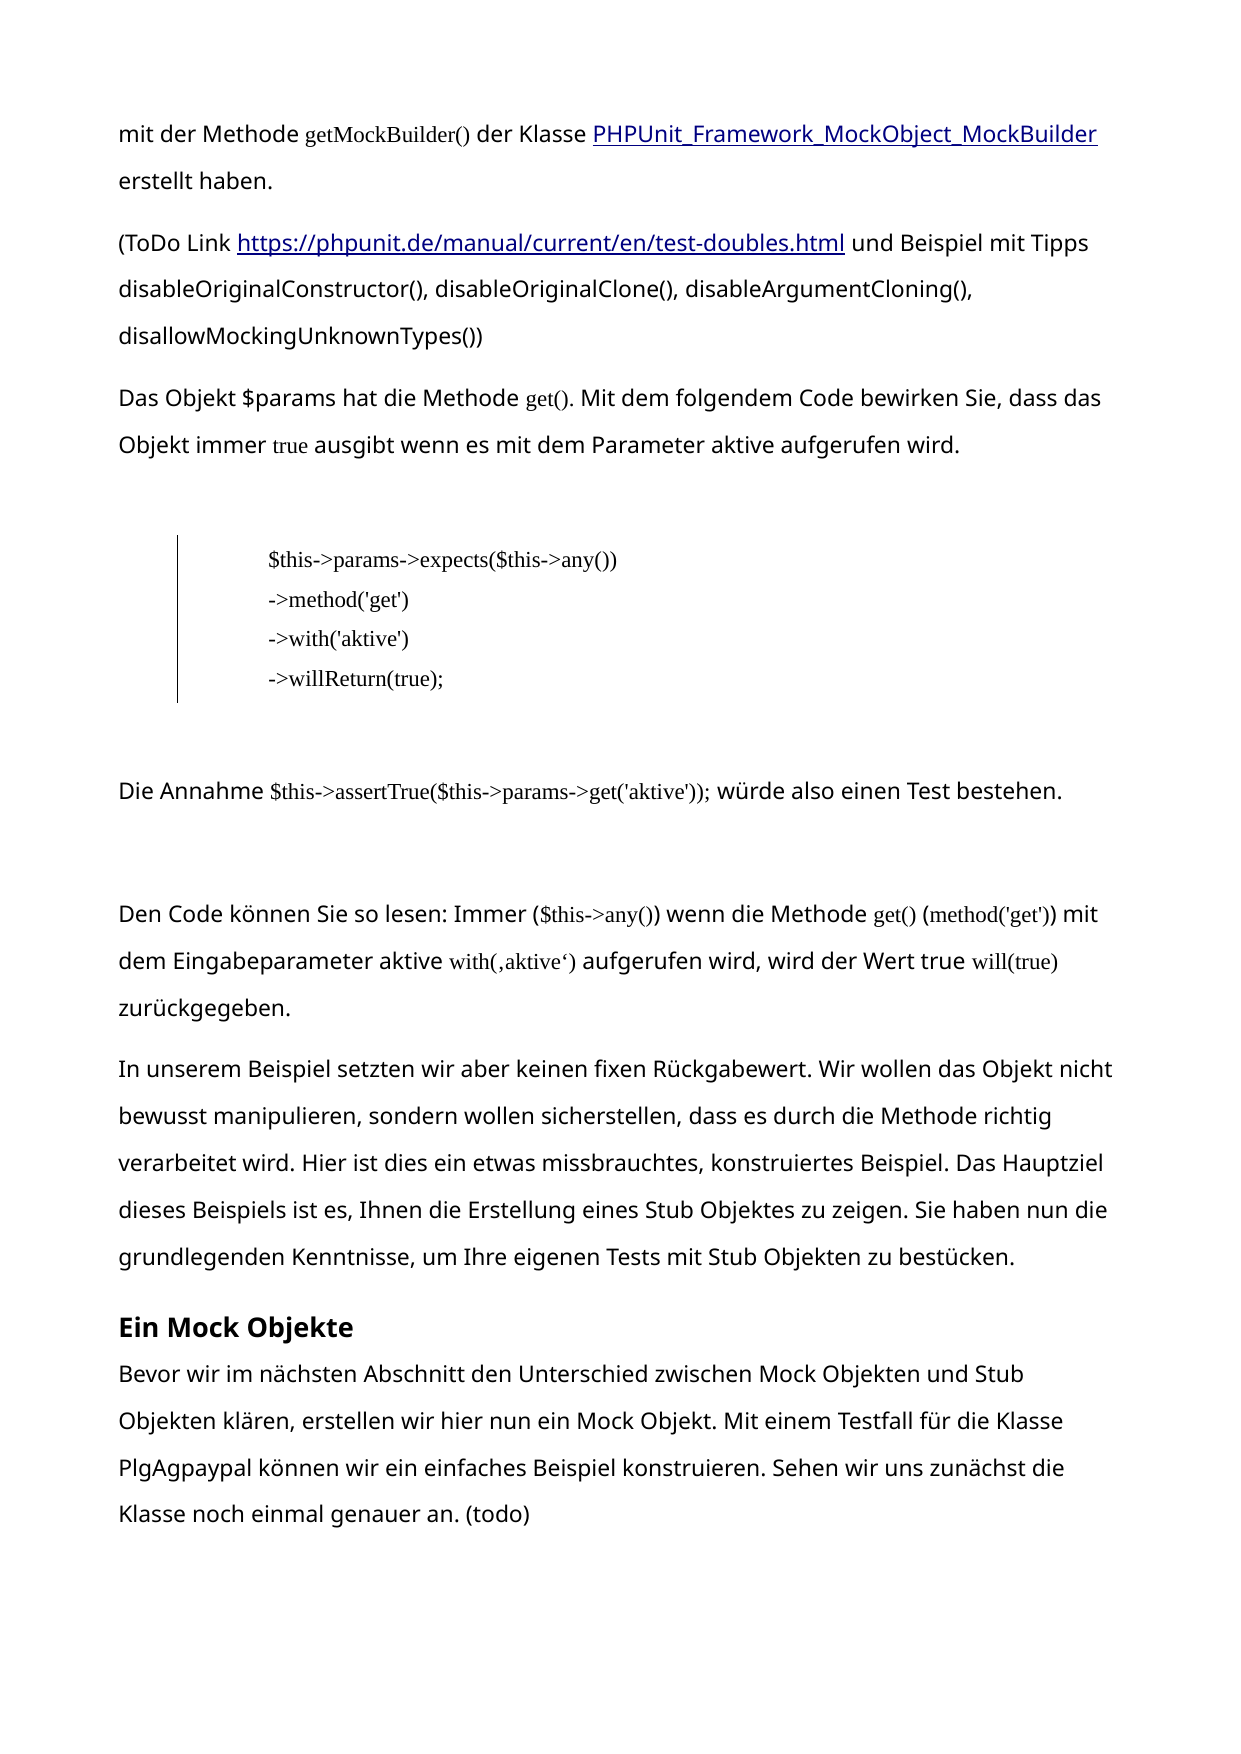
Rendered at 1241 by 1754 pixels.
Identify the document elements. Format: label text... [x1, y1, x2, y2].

text $this->params->expects($this->any()) ->method('get') ->with('aktive') ->willReturn(true); [177, 534, 1122, 703]
text mit der Methode getMockBuilder() der Klasse PHPUnit_Framework_MockObject_MockBuilder erstellt haben. [118, 118, 1122, 196]
text Das Objekt $params hat die Methode get(). Mit dem folgendem Code bewirken Sie, dass das Objekt immer true ausgibt wenn es mit dem Parameter aktive aufgerufen wird. [118, 382, 1122, 460]
text Den Code können Sie so lesen: Immer ($this->any()) wenn die Methode get() (method('get')) mit dem Eingabeparameter aktive with(‚aktive‘) aufgerufen wird, wird der Wert true will(true) zurückgegeben. [118, 898, 1122, 1023]
text Bevor wir im nächsten Abschnitt den Unterschied zwischen Mock Objekten und Stub Objekten klären, erstellen wir hier nun ein Mock Objekt. Mit einem Testfall für die Klasse PlgAgpaypal können wir ein einfaches Beispiel konstruieren. Sehen wir uns zunächst die Klasse noch einmal genauer an. (todo) [118, 1358, 1122, 1529]
text In unserem Beispiel setzten wir aber keinen fixen Rückgabewert. Wir wollen das Objekt nicht bewusst manipulieren, sondern wollen sicherstellen, dass es durch die Methode richtig verarbeitet wird. Hier ist dies ein etwas missbrauchtes, konstruiertes Beispiel. Das Hauptziel dieses Beispiels ist es, Ihnen die Erstellung eines Stub Objektes zu zeigen. Sie haben nun die grundlegenden Kenntnisse, um Ihre eigenen Tests mit Stub Objekten zu bestücken. [118, 1053, 1122, 1272]
text (ToDo Link https://phpunit.de/manual/current/en/test-doubles.html und Beispiel mit Tipps disableOriginalConstructor(), disableOriginalClone(), disableArgumentCloning(), disallowMockingUnknownTypes()) [118, 226, 1122, 351]
subtitle Ein Mock Objekte [118, 1308, 1122, 1345]
text Die Annahme $this->assertTrue($this->params->get('aktive')); würde also einen Test bestehen. [118, 775, 1122, 806]
